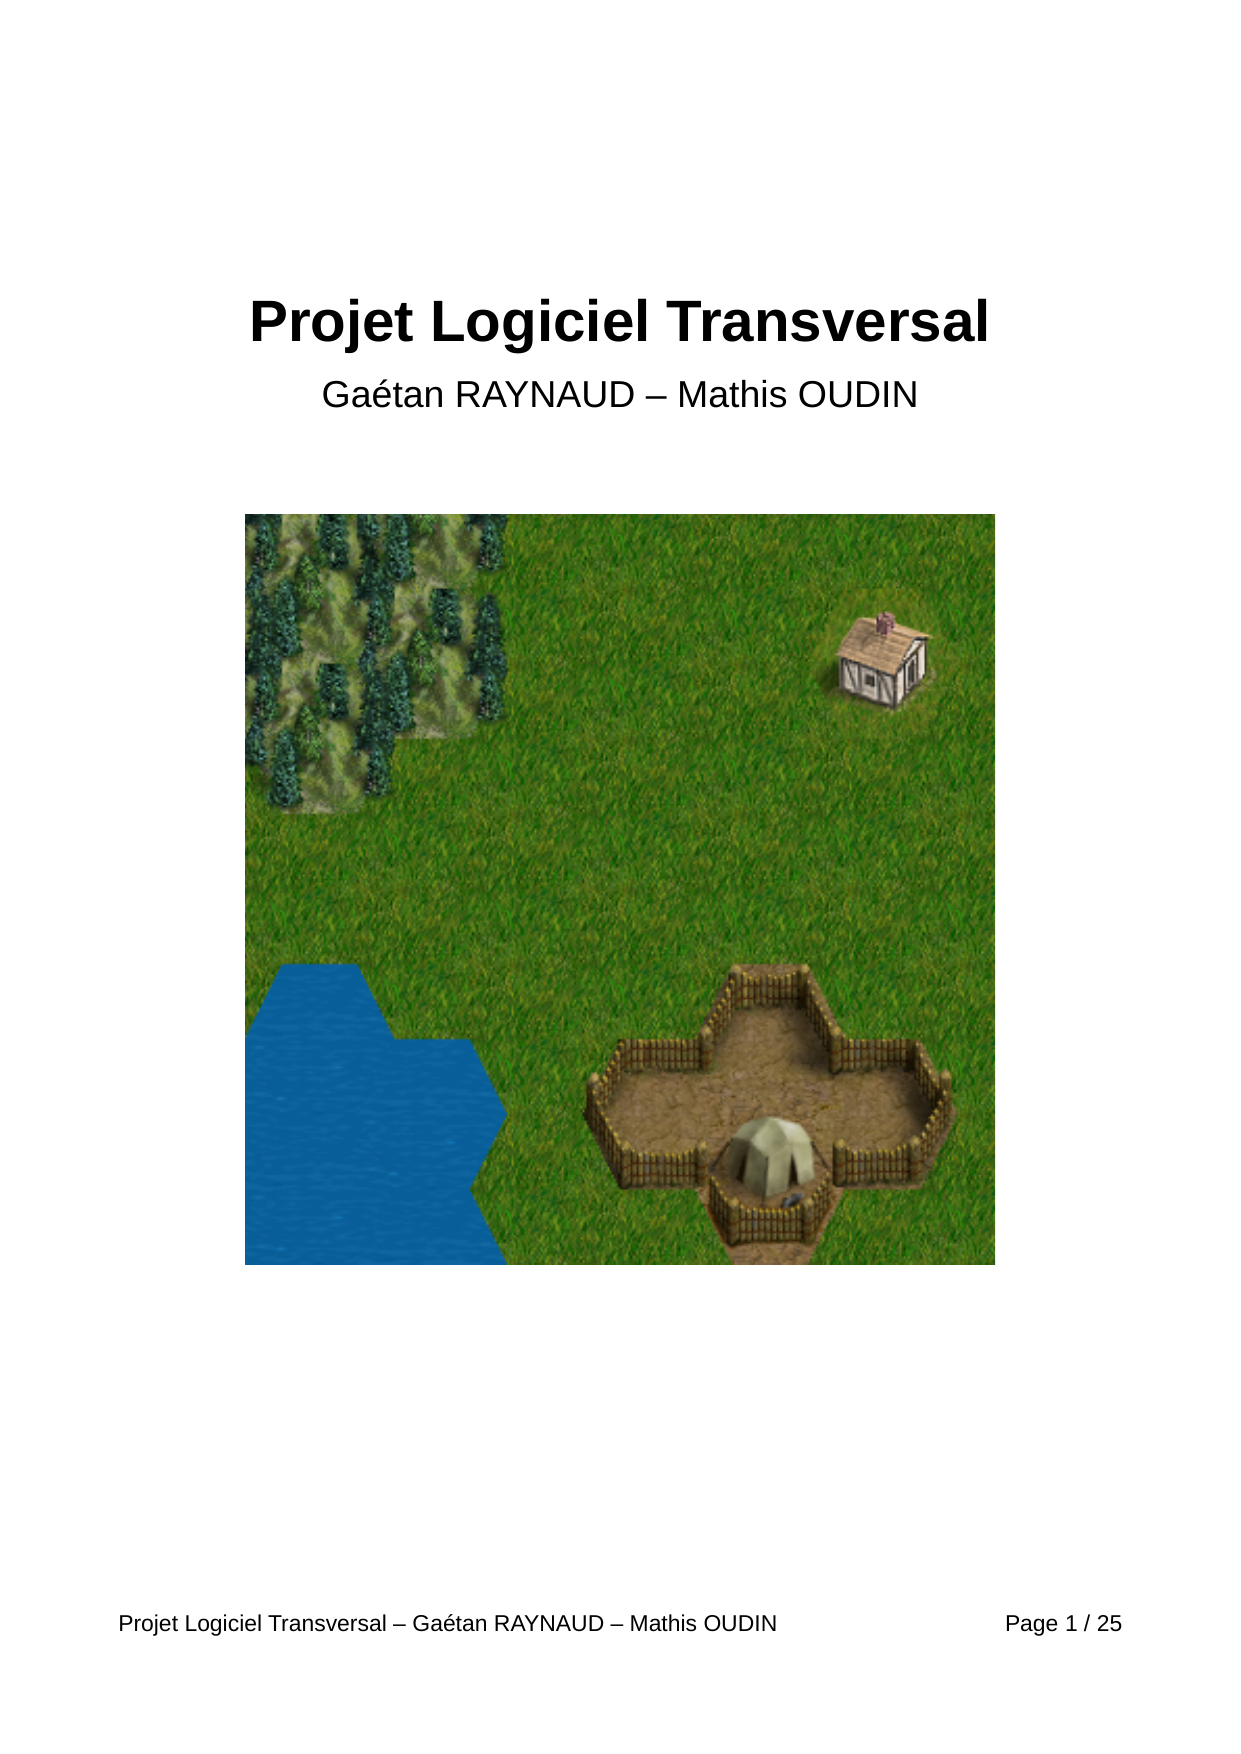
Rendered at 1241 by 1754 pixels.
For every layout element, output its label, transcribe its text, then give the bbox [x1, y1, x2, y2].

subtitle Gaétan RAYNAUD – Mathis OUDIN [118, 373, 1122, 416]
picture [245, 514, 995, 1265]
title Projet Logiciel Transversal [118, 287, 1122, 354]
